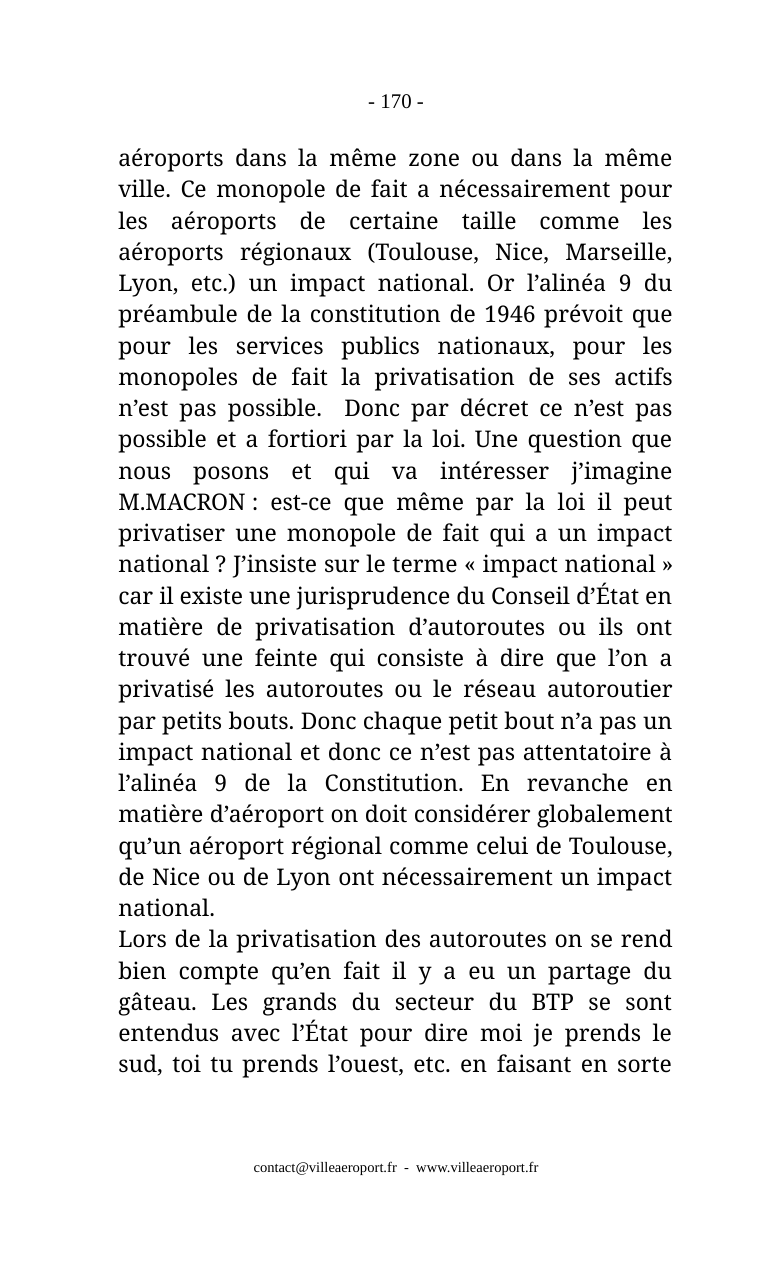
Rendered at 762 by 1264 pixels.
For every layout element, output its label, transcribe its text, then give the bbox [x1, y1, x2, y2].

text Lors de la privatisation des autoroutes on se rend bien compte qu’en fait il y a eu un partage du gâteau. Les grands du secteur du BTP se sont entendus avec l’État pour dire moi je prends le sud, toi tu prends l’ouest, etc. en faisant en sorte [118, 923, 673, 1079]
text aéroports dans la même zone ou dans la même ville. Ce monopole de fait a nécessairement pour les aéroports de certaine taille comme les aéroports régionaux (Toulouse, Nice, Marseille, Lyon, etc.) un impact national. Or l’alinéa 9 du préambule de la constitution de 1946 prévoit que pour les services publics nationaux, pour les monopoles de fait la privatisation de ses actifs n’est pas possible. Donc par décret ce n’est pas possible et a fortiori par la loi. Une question que nous posons et qui va intéresser j’imagine M.MACRON : est-ce que même par la loi il peut privatiser une monopole de fait qui a un impact national ? J’insiste sur le terme « impact national » car il existe une jurisprudence du Conseil d’État en matière de privatisation d’autoroutes ou ils ont trouvé une feinte qui consiste à dire que l’on a privatisé les autoroutes ou le réseau autoroutier par petits bouts. Donc chaque petit bout n’a pas un impact national et donc ce n’est pas attentatoire à l’alinéa 9 de la Constitution. En revanche en matière d’aéroport on doit considérer globalement qu’un aéroport régional comme celui de Toulouse, de Nice ou de Lyon ont nécessairement un impact national. [118, 142, 673, 923]
